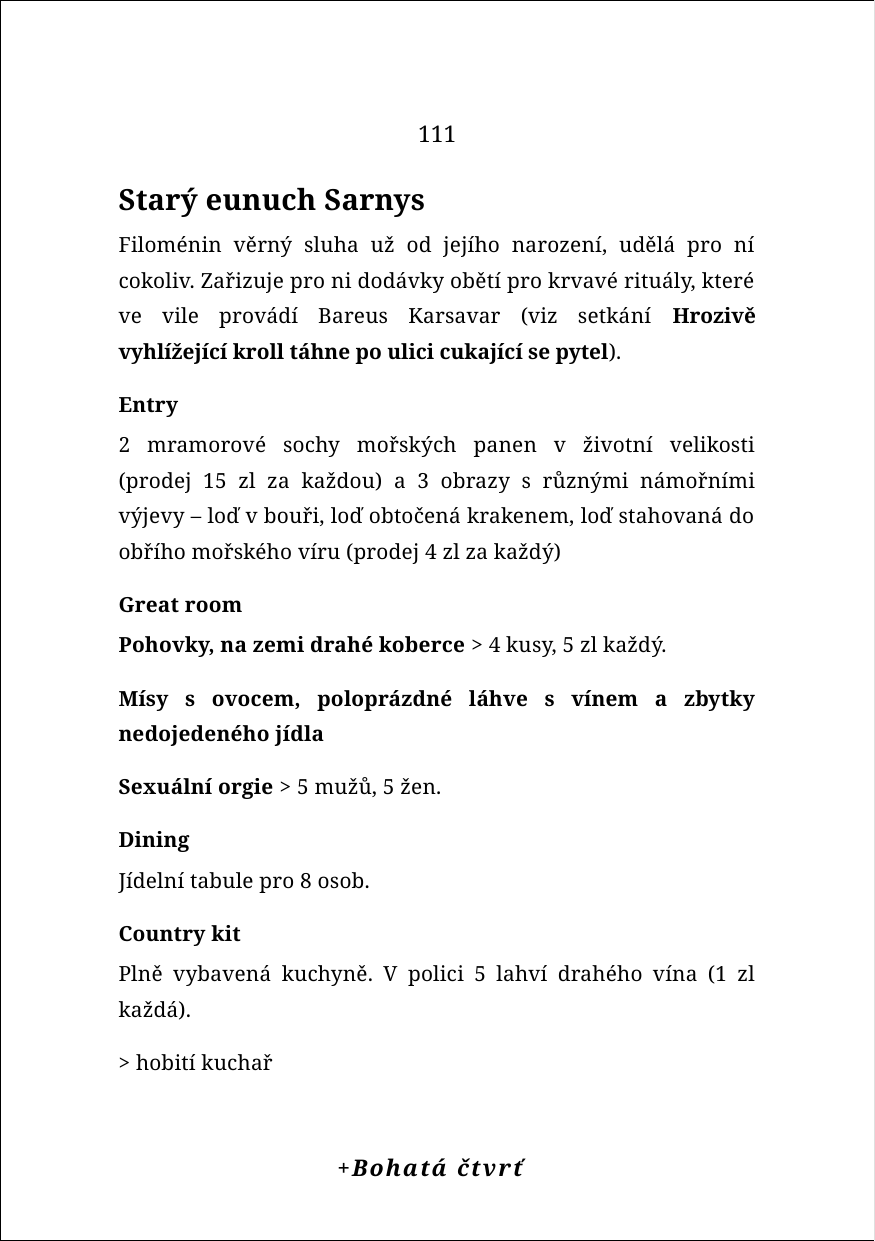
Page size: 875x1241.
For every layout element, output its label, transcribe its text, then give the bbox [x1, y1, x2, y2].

text 2 mramorové sochy mořských panen v životní velikosti (prodej 15 zl za každou) a 3 obrazy s různými námořními výjevy – loď v bouři, loď obtočená krakenem, loď stahovaná do obřího mořského víru (prodej 4 zl za každý) [118, 430, 756, 565]
text Jídelní tabule pro 8 osob. [118, 866, 756, 894]
text Sexuální orgie > 5 mužů, 5 žen. [118, 772, 756, 801]
subtitle Entry [118, 390, 756, 419]
text Plně vybavená kuchyně. V polici 5 lahví drahého vína (1 zl každá). [118, 959, 756, 1023]
text Mísy s ovocem, poloprázdné láhve s vínem a zbytky nedojedeného jídla [118, 684, 756, 748]
subtitle Starý eunuch Sarnys [118, 179, 756, 219]
text > hobití kuchař [118, 1048, 756, 1076]
text Pohovky, na zemi drahé koberce > 4 kusy, 5 zl každý. [118, 630, 756, 659]
text Filoménin věrný sluha už od jejího narození, udělá pro ní cokoliv. Zařizuje pro ni dodávky obětí pro krvavé rituály, které ve vile provádí Bareus Karsavar (viz setkání Hrozivě vyhlížející kroll táhne po ulici cukající se pytel). [118, 230, 756, 365]
subtitle Great room [118, 590, 756, 619]
subtitle Country kit [118, 919, 756, 947]
subtitle Dining [118, 826, 756, 854]
